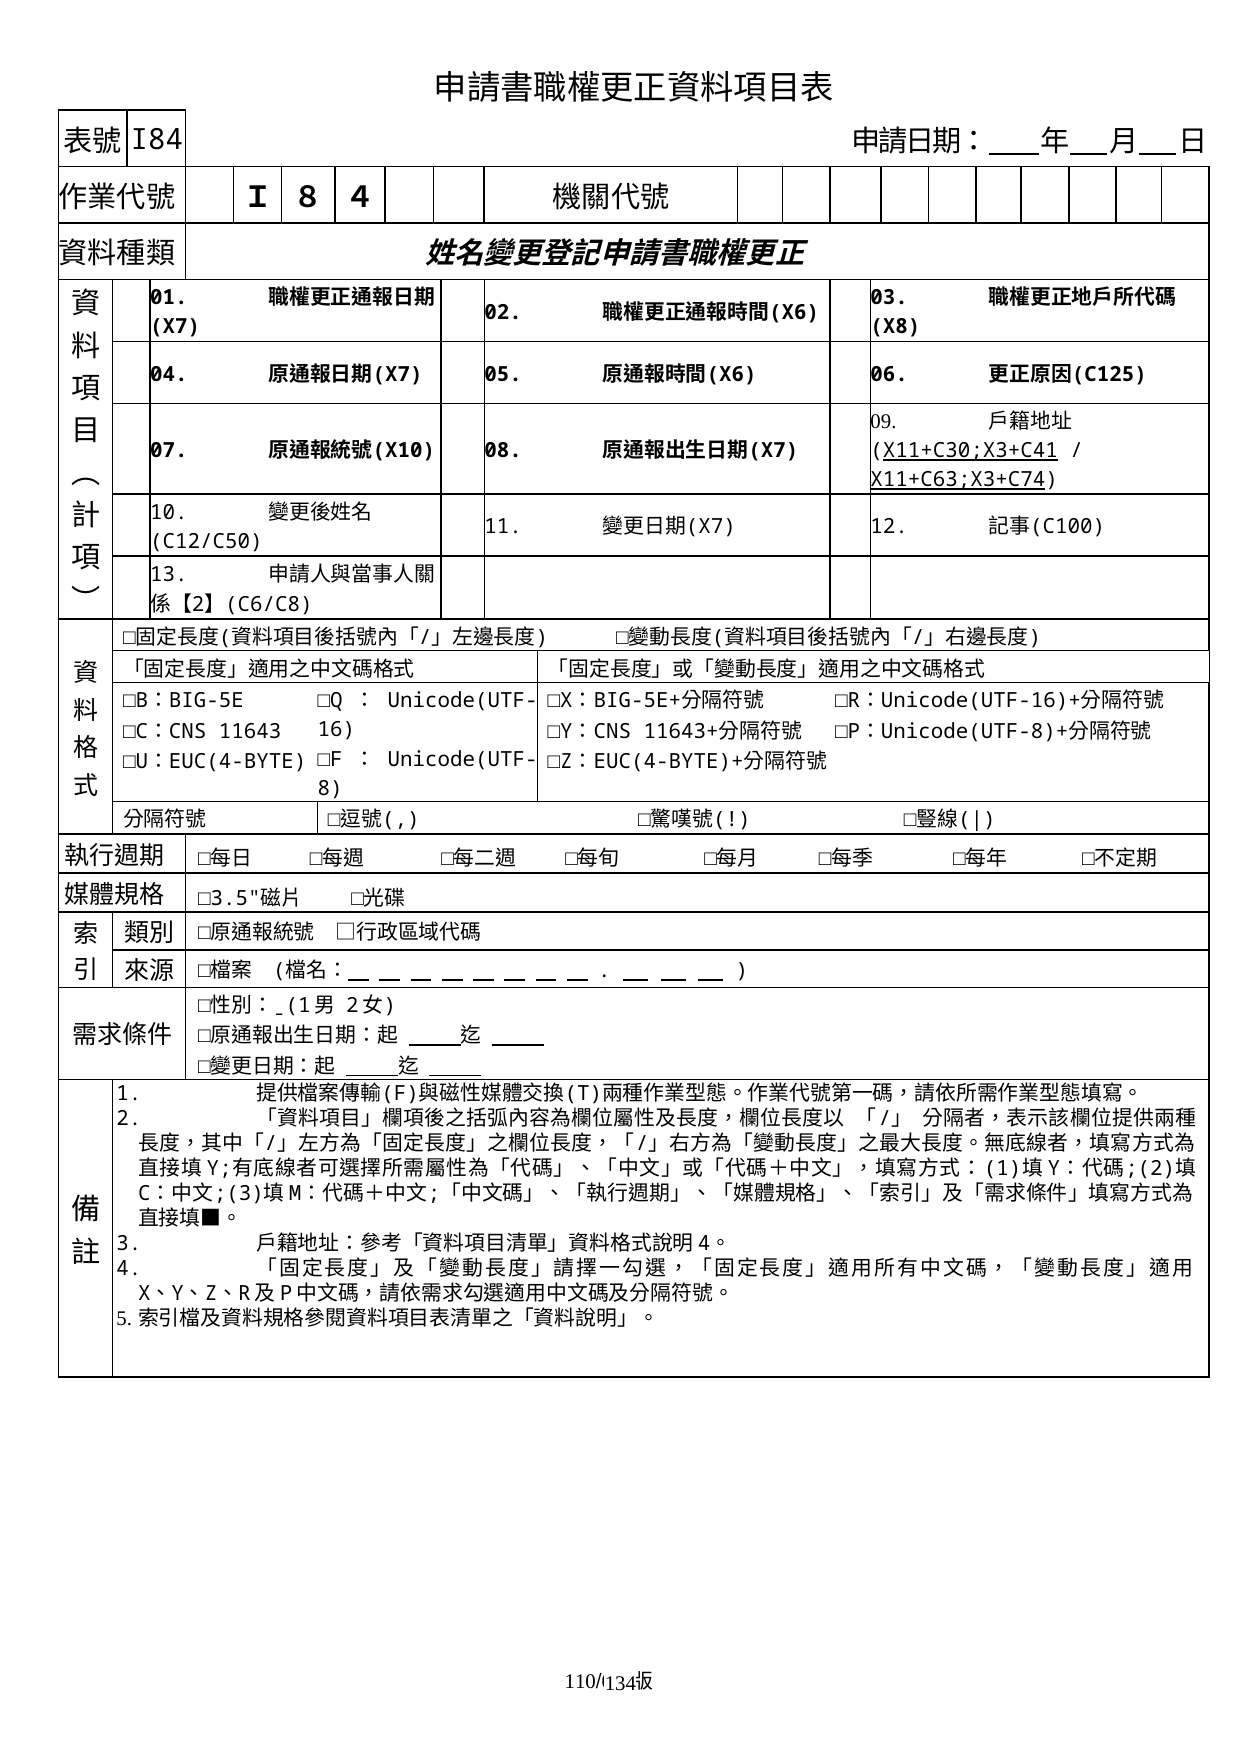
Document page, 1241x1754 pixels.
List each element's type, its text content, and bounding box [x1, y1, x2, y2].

table_cell [1045, 874, 1208, 911]
table_cell 姓名變更登記申請書職權更正 [186, 224, 1208, 278]
table_cell 變更日期(X7) [485, 495, 829, 555]
table_cell 機關代號 [485, 167, 737, 222]
table_cell □檔案 (檔名： . ) [186, 951, 1208, 987]
table_cell 備註 [59, 1080, 112, 1376]
table_cell □3.5"磁片 [186, 874, 351, 911]
table_cell [386, 167, 433, 222]
table_cell [113, 557, 149, 618]
table_cell 變更後姓名(C12/C50) [151, 495, 440, 555]
table_cell 職權更正通報時間(X6) [485, 280, 829, 341]
table_cell 資料種類 [59, 224, 185, 278]
table_cell 原通報日期(X7) [151, 342, 440, 403]
table_cell 原通報出生日期(X7) [485, 404, 829, 493]
table_cell Ｉ [234, 167, 281, 222]
table_cell [1070, 167, 1115, 222]
table_cell □性別：ˍ(1男 2女) □原通報出生日期：起 迄 □變更日期：起 迄 [186, 988, 642, 1079]
table_cell ４ [336, 167, 384, 222]
table_cell □B：BIG-5E □C：CNS 11643 □U：EUC(4-BYTE) [113, 683, 317, 801]
table_cell [831, 342, 870, 403]
table_cell □每季 [819, 835, 953, 872]
table_cell [977, 167, 1020, 222]
table_cell [783, 167, 829, 222]
table_cell [1117, 167, 1161, 222]
table_cell [186, 167, 233, 222]
table_cell [113, 495, 149, 555]
table_cell 戶籍地址(X11+C30;X3+C41 / X11+C63;X3+C74) [871, 404, 1208, 493]
table_cell □X：BIG-5E+分隔符號 □Y：CNS 11643+分隔符號 □Z：EUC(4-BYTE)+分隔符號 [538, 683, 835, 801]
table_cell 提供檔案傳輸(F)與磁性媒體交換(T)兩種作業型態。作業代號第一碼，請依所需作業型態填寫。 「資料項目」欄項後之括弧內容為欄位屬性及長度，欄位長度以 「/」 分隔者，表示該欄位提供兩種長度，其中「/」左方為「固定長度」之欄位長度，「/」右方為「變動長度」之最大長度。無底線者，填寫方式為直接填Y;有底線者可選擇所需屬性為「代碼」、「中文」或「代碼＋中文」，填寫方式：(1)填Y：代碼;(2)填C：中文;(3)填M：代碼＋中文;「中文碼」、「執行週期」、「媒體規格」、「索引」及「需求條件」填寫方式為直接填■。 戶籍地址：參考「資料項目清單」資料格式說明4。 「固定長度」及「變動長度」請擇一勾選，「固定長度」適用所有中文碼，「變動長度」適用X、Y、Z、R及P中文碼，請依需求勾選適用中文碼及分隔符號。 索引檔及資料規格參閱資料項目表清單之「資料說明」。 [113, 1080, 1208, 1376]
table_cell [642, 988, 1208, 1079]
table_cell 職權更正地戶所代碼(X8) [871, 280, 1208, 341]
table_cell □每旬 [565, 835, 692, 872]
table_cell 原通報時間(X6) [485, 342, 829, 403]
table_cell □驚嘆號(!) [628, 802, 893, 833]
table_cell [831, 280, 870, 341]
table_cell □變動長度(資料項目後括號內「/」右邊長度) [605, 620, 1208, 650]
table_cell □逗號(,) [318, 802, 627, 833]
table_cell [485, 557, 829, 618]
table_cell 表號 [59, 111, 126, 166]
table_cell [738, 167, 782, 222]
table_cell [113, 280, 149, 341]
table_cell [1162, 167, 1208, 222]
table_cell 職權更正通報日期(X7) [151, 280, 440, 341]
table_cell 分隔符號 [113, 802, 317, 833]
table_cell □每月 [692, 835, 819, 872]
table_cell [442, 404, 484, 493]
table_cell 索引 [59, 913, 112, 987]
table_cell 作業代號 [59, 167, 185, 222]
table_cell [831, 404, 870, 493]
table_cell □Q：Unicode(UTF-16) □F：Unicode(UTF-8) [317, 683, 537, 801]
table_cell 申請人與當事人關係【2】(C6/C8) [151, 557, 440, 618]
table_cell 執行週期 [59, 835, 185, 872]
table_cell [442, 280, 484, 341]
table_cell □原通報統號 □行政區域代碼 [186, 913, 1208, 949]
table_cell 類別 [113, 913, 185, 949]
table_cell [442, 557, 484, 618]
table_cell 「固定長度」或「變動長度」適用之中文碼格式 [538, 651, 1209, 682]
table_cell [831, 167, 880, 222]
table_cell □不定期 [1082, 835, 1208, 872]
table_cell 來源 [113, 951, 185, 987]
table_cell 「固定長度」適用之中文碼格式 [113, 651, 537, 682]
table_cell □固定長度(資料項目後括號內「/」左邊長度) [113, 620, 605, 650]
table_cell [831, 557, 870, 618]
table_cell □每年 [953, 835, 1082, 872]
table_cell I84 [128, 111, 185, 166]
table_cell 資料項目︵計 項︶ [59, 280, 112, 618]
table_cell □光碟 [351, 874, 716, 911]
table_cell [716, 874, 1045, 911]
table_cell □每二週 [441, 835, 565, 872]
table_cell ８ [282, 167, 334, 222]
table_cell 資料格式 [59, 620, 112, 833]
table_cell [113, 404, 149, 493]
table_cell □每週 [310, 835, 441, 872]
table_cell 需求條件 [59, 988, 185, 1079]
table_header 申請書職權更正資料項目表 [58, 61, 1209, 109]
table_cell 申請日期： 年 月 日 [186, 109, 1209, 166]
table_cell □R：Unicode(UTF-16)+分隔符號 □P：Unicode(UTF-8)+分隔符號 [835, 683, 1208, 801]
table_cell [442, 342, 484, 403]
table_cell □豎線(|) [893, 802, 1208, 833]
table_cell [434, 167, 483, 222]
table_cell [871, 557, 1208, 618]
table_cell 更正原因(C125) [871, 342, 1208, 403]
table_cell [442, 495, 484, 555]
table_cell [113, 342, 149, 403]
table_cell [1022, 167, 1068, 222]
table_cell [831, 495, 870, 555]
table_cell 原通報統號(X10) [151, 404, 440, 493]
table_cell 記事(C100) [871, 495, 1208, 555]
table_cell [929, 167, 975, 222]
table_cell [882, 167, 928, 222]
table_cell 媒體規格 [59, 874, 185, 911]
table_cell □每日 [186, 835, 309, 872]
